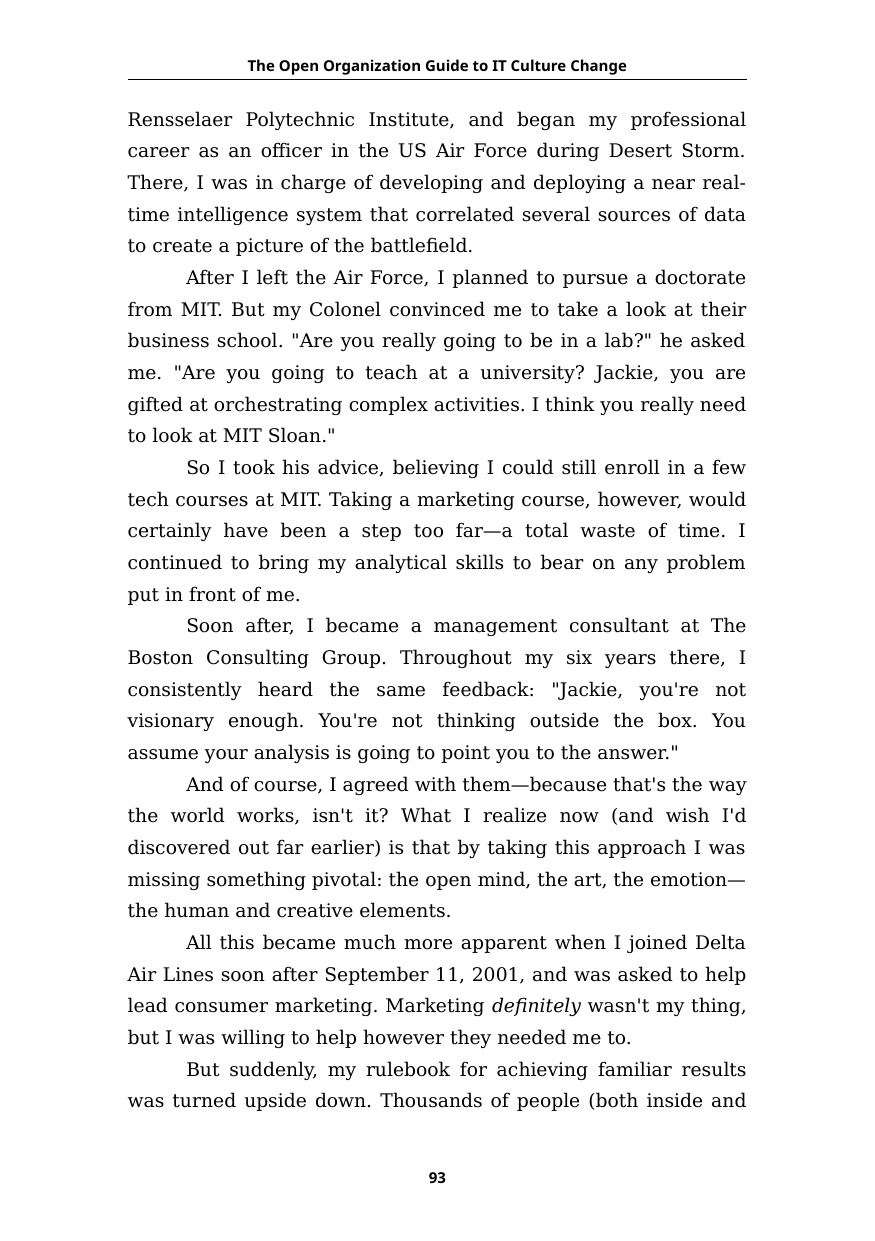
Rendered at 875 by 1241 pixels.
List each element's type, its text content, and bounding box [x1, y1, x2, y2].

text After I left the Air Force, I planned to pursue a doctorate from MIT. But my Colonel convinced me to take a look at their business school. "Are you really going to be in a lab?" he asked me. "Are you going to teach at a university? Jackie, you are gifted at orchestrating complex activities. I think you really need to look at MIT Sloan." [127, 267, 747, 447]
text And of course, I agreed with them—because that's the way the world works, isn't it? What I realize now (and wish I'd discovered out far earlier) is that by taking this approach I was missing something pivotal: the open mind, the art, the emotion—the human and creative elements. [127, 774, 747, 922]
text So I took his advice, believing I could still enroll in a few tech courses at MIT. Taking a marketing course, however, would certainly have been a step too far—a total waste of time. I continued to bring my analytical skills to bear on any problem put in front of me. [127, 457, 747, 606]
text Rensselaer Polytechnic Institute, and began my professional career as an officer in the US Air Force during Desert Storm. There, I was in charge of developing and deploying a near real-time intelligence system that correlated several sources of data to create a picture of the battlefield. [127, 109, 747, 257]
text But suddenly, my rulebook for achieving familiar results was turned upside down. Thousands of people (both inside and [127, 1059, 747, 1112]
text All this became much more apparent when I joined Delta Air Lines soon after September 11, 2001, and was asked to help lead consumer marketing. Marketing definitely wasn't my thing, but I was willing to help however they needed me to. [127, 932, 747, 1049]
text Soon after, I became a management consultant at The Boston Consulting Group. Throughout my six years there, I consistently heard the same feedback: "Jackie, you're not visionary enough. You're not thinking outside the box. You assume your analysis is going to point you to the answer." [127, 615, 747, 764]
